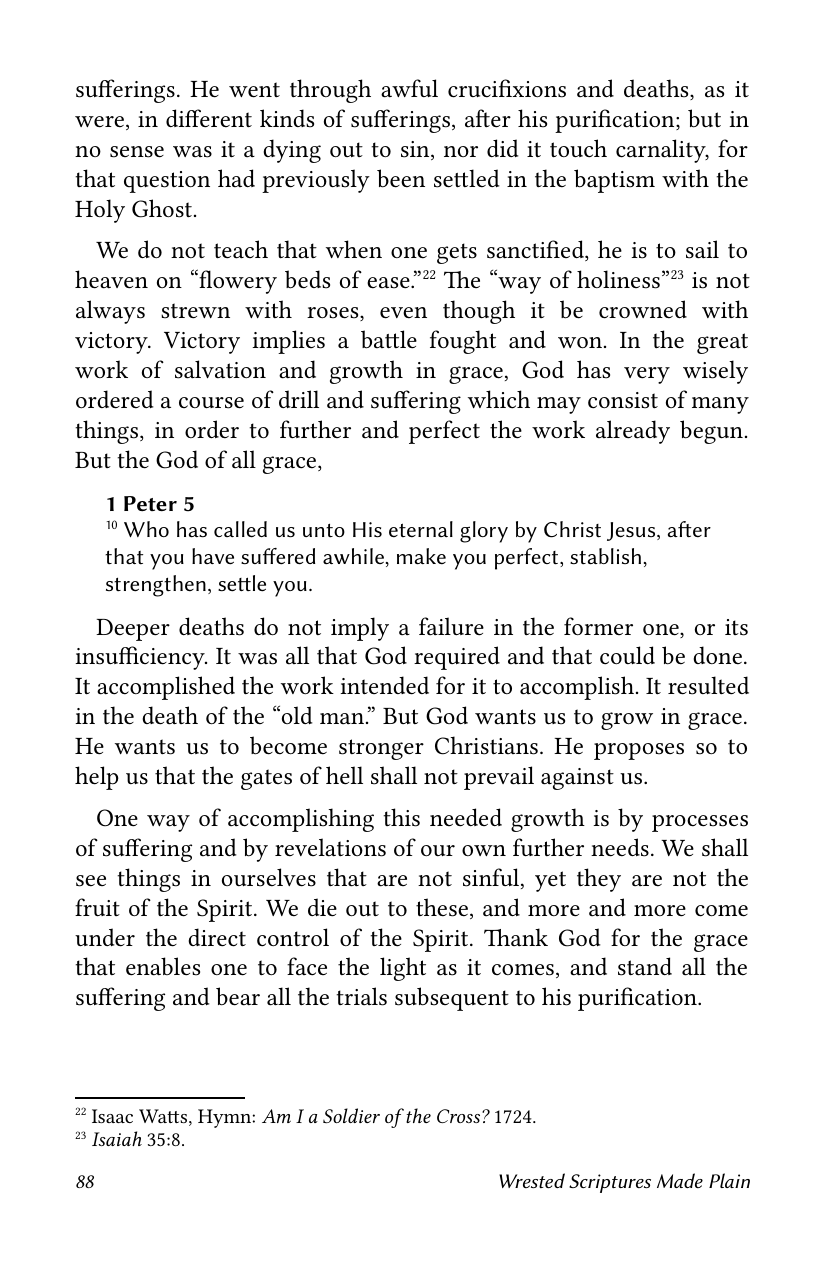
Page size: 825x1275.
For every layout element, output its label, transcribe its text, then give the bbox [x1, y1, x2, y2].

text 1 Peter 5 [105, 491, 750, 517]
text sufferings. He went through awful crucifixions and deaths, as it were, in different kinds of sufferings, after his purification; but in no sense was it a dying out to sin, nor did it touch carnality, for that question had previously been settled in the baptism with the Holy Ghost. [75, 75, 750, 223]
text Isaac Watts, Hymn: Am I a Soldier of the Cross? 1724. [75, 1104, 750, 1128]
text We do not teach that when one gets sanctified, he is to sail to heaven on “flowery beds of ease.” The “way of holiness” is not always strewn with roses, even though it be crowned with victory. Victory implies a battle fought and won. In the great work of salvation and growth in grace, God has very wisely ordered a course of drill and suffering which may consist of many things, in order to further and perfect the work already begun. But the God of all grace, [75, 237, 750, 474]
text Deeper deaths do not imply a failure in the former one, or its insufficiency. It was all that God required and that could be done. It accomplished the work intended for it to accomplish. It resulted in the death of the “old man.” But God wants us to grow in grace. He wants us to become stronger Christians. He proposes so to help us that the gates of hell shall not prevail against us. [75, 612, 750, 791]
text 10 Who has called us unto His eternal glory by Christ Jesus, after that you have suffered awhile, make you perfect, stablish, strengthen, settle you. [105, 517, 720, 597]
text Isaiah 35:8. [75, 1128, 750, 1152]
text One way of accomplishing this needed growth is by processes of suffering and by revelations of our own further needs. We shall see things in ourselves that are not sinful, yet they are not the fruit of the Spirit. We die out to these, and more and more come under the direct control of the Spirit. Thank God for the grace that enables one to face the light as it comes, and stand all the suffering and bear all the trials subsequent to his purification. [75, 804, 750, 1012]
